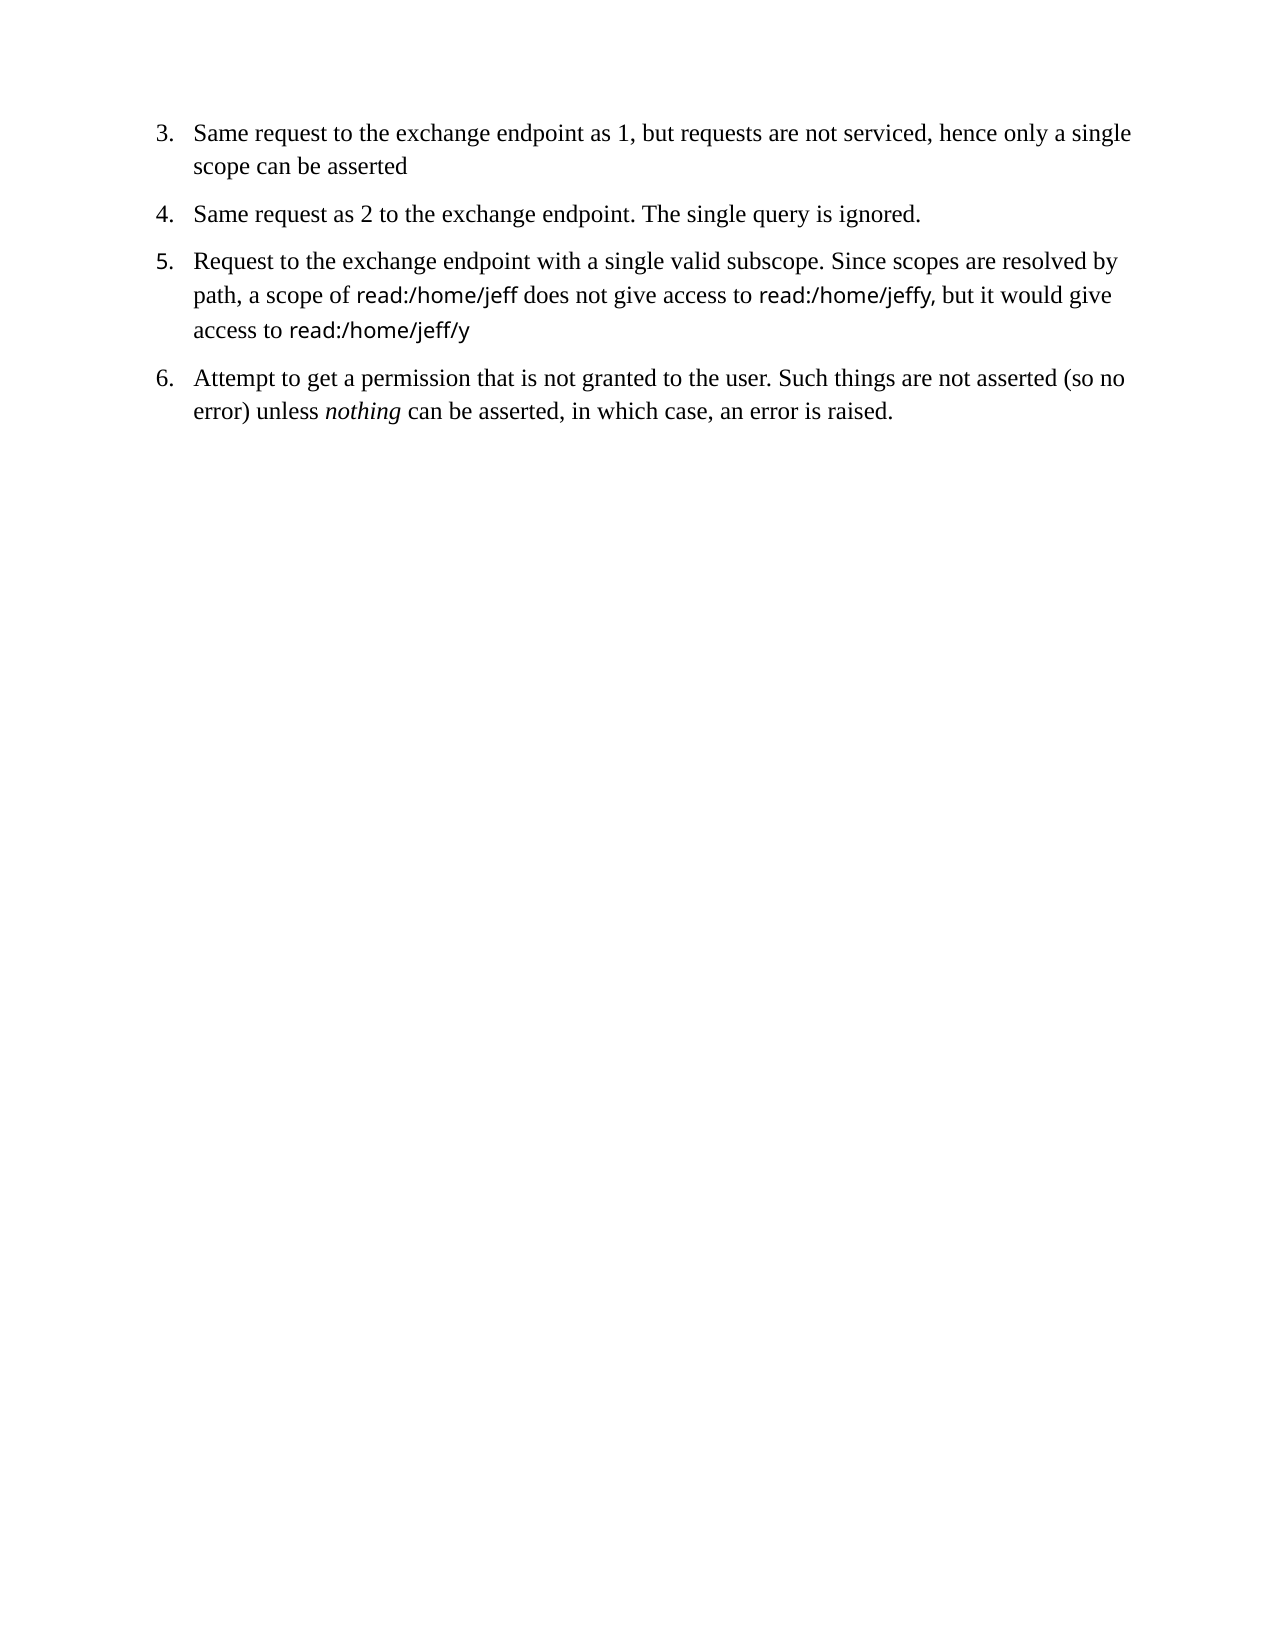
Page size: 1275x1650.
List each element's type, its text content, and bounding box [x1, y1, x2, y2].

list Same request as 2 to the exchange endpoint. The single query is ignored. [156, 199, 1157, 227]
list Request to the exchange endpoint with a single valid subscope. Since scopes are resolved by path, a scope of read:/home/jeff does not give access to read:/home/jeffy, but it would give access to read:/home/jeff/y [156, 246, 1157, 344]
list Same request to the exchange endpoint as 1, but requests are not serviced, hence only a single scope can be asserted [156, 118, 1157, 180]
list Attempt to get a permission that is not granted to the user. Such things are not asserted (so no error) unless nothing can be asserted, in which case, an error is raised. [156, 363, 1157, 425]
